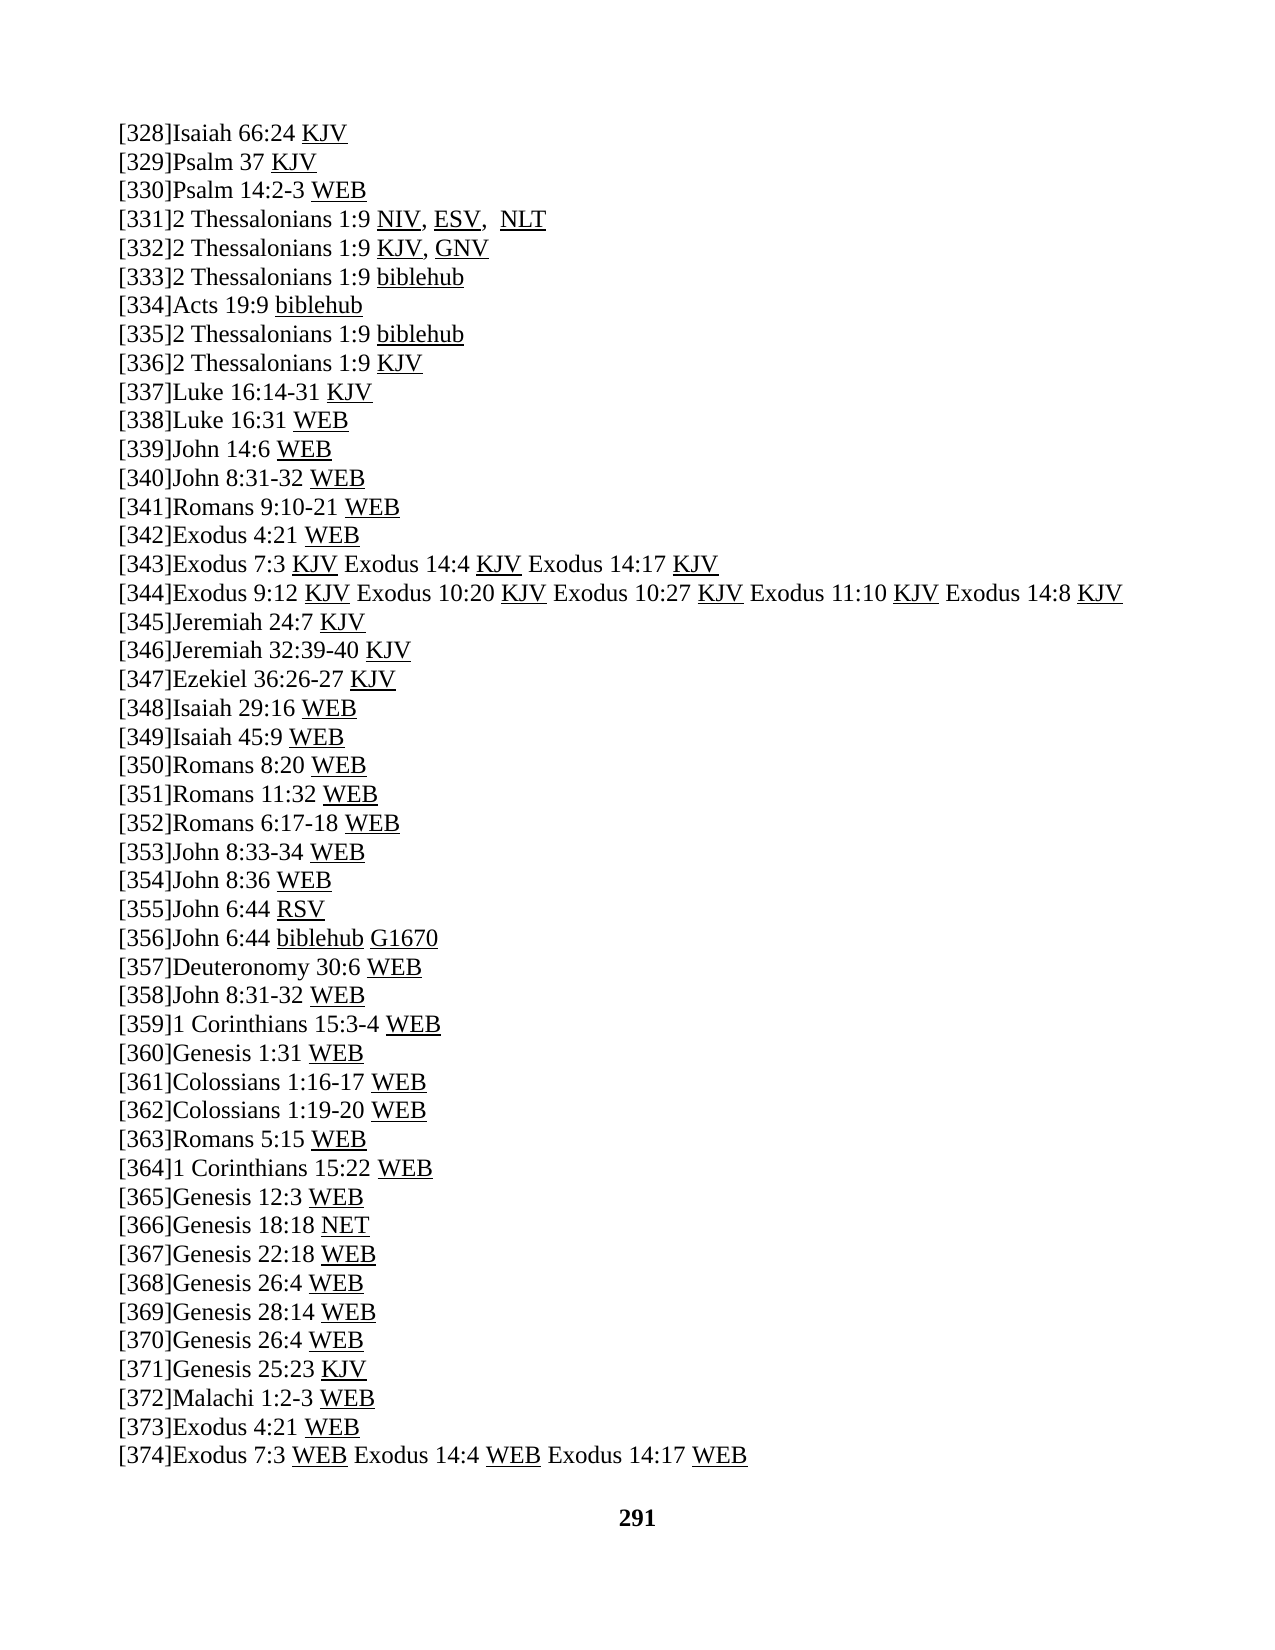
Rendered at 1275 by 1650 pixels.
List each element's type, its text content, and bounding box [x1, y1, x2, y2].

text Genesis 22:18 WEB [118, 1239, 1157, 1268]
text Exodus 4:21 WEB [118, 521, 1157, 549]
text Colossians 1:19-20 WEB [118, 1096, 1157, 1124]
text 1 Corinthians 15:22 WEB [118, 1153, 1157, 1182]
text Romans 11:32 WEB [118, 779, 1157, 808]
text Exodus 9:12 KJV Exodus 10:20 KJV Exodus 10:27 KJV Exodus 11:10 KJV Exodus 14:8 KJV [118, 578, 1157, 607]
text 2 Thessalonians 1:9 KJV [118, 348, 1157, 377]
text 2 Thessalonians 1:9 KJV, GNV [118, 233, 1157, 262]
text John 8:36 WEB [118, 866, 1157, 894]
text Genesis 28:14 WEB [118, 1297, 1157, 1326]
text John 14:6 WEB [118, 434, 1157, 463]
text John 8:31-32 WEB [118, 463, 1157, 492]
text Isaiah 29:16 WEB [118, 693, 1157, 722]
text 1 Corinthians 15:3-4 WEB [118, 1009, 1157, 1038]
text Isaiah 66:24 KJV [118, 118, 1157, 147]
text John 6:44 RSV [118, 894, 1157, 923]
text Genesis 1:31 WEB [118, 1038, 1157, 1067]
text Jeremiah 32:39-40 KJV [118, 636, 1157, 664]
text Exodus 4:21 WEB [118, 1412, 1157, 1441]
text Romans 9:10-21 WEB [118, 492, 1157, 521]
text Isaiah 45:9 WEB [118, 722, 1157, 751]
text Deuteronomy 30:6 WEB [118, 952, 1157, 981]
text Jeremiah 24:7 KJV [118, 607, 1157, 636]
text John 8:33-34 WEB [118, 837, 1157, 866]
text Acts 19:9 biblehub [118, 291, 1157, 319]
text Genesis 18:18 NET [118, 1211, 1157, 1239]
text Exodus 7:3 KJV Exodus 14:4 KJV Exodus 14:17 KJV [118, 549, 1157, 578]
text Exodus 7:3 WEB Exodus 14:4 WEB Exodus 14:17 WEB [118, 1441, 1157, 1469]
text John 6:44 biblehub G1670 [118, 923, 1157, 952]
text Romans 6:17-18 WEB [118, 808, 1157, 837]
text 2 Thessalonians 1:9 biblehub [118, 262, 1157, 291]
text Genesis 26:4 WEB [118, 1326, 1157, 1354]
text Romans 8:20 WEB [118, 751, 1157, 779]
text Malachi 1:2-3 WEB [118, 1383, 1157, 1412]
text 2 Thessalonians 1:9 biblehub [118, 319, 1157, 348]
text Psalm 14:2-3 WEB [118, 176, 1157, 204]
text Colossians 1:16-17 WEB [118, 1067, 1157, 1096]
text Luke 16:14-31 KJV [118, 377, 1157, 406]
text Romans 5:15 WEB [118, 1124, 1157, 1153]
text Genesis 25:23 KJV [118, 1354, 1157, 1383]
text Ezekiel 36:26-27 KJV [118, 664, 1157, 693]
text Genesis 26:4 WEB [118, 1268, 1157, 1297]
list Luke 16:31 WEB [118, 406, 1157, 434]
text 2 Thessalonians 1:9 NIV, ESV, NLT [118, 204, 1157, 233]
text John 8:31-32 WEB [118, 981, 1157, 1009]
text Psalm 37 KJV [118, 147, 1157, 176]
text Genesis 12:3 WEB [118, 1182, 1157, 1211]
